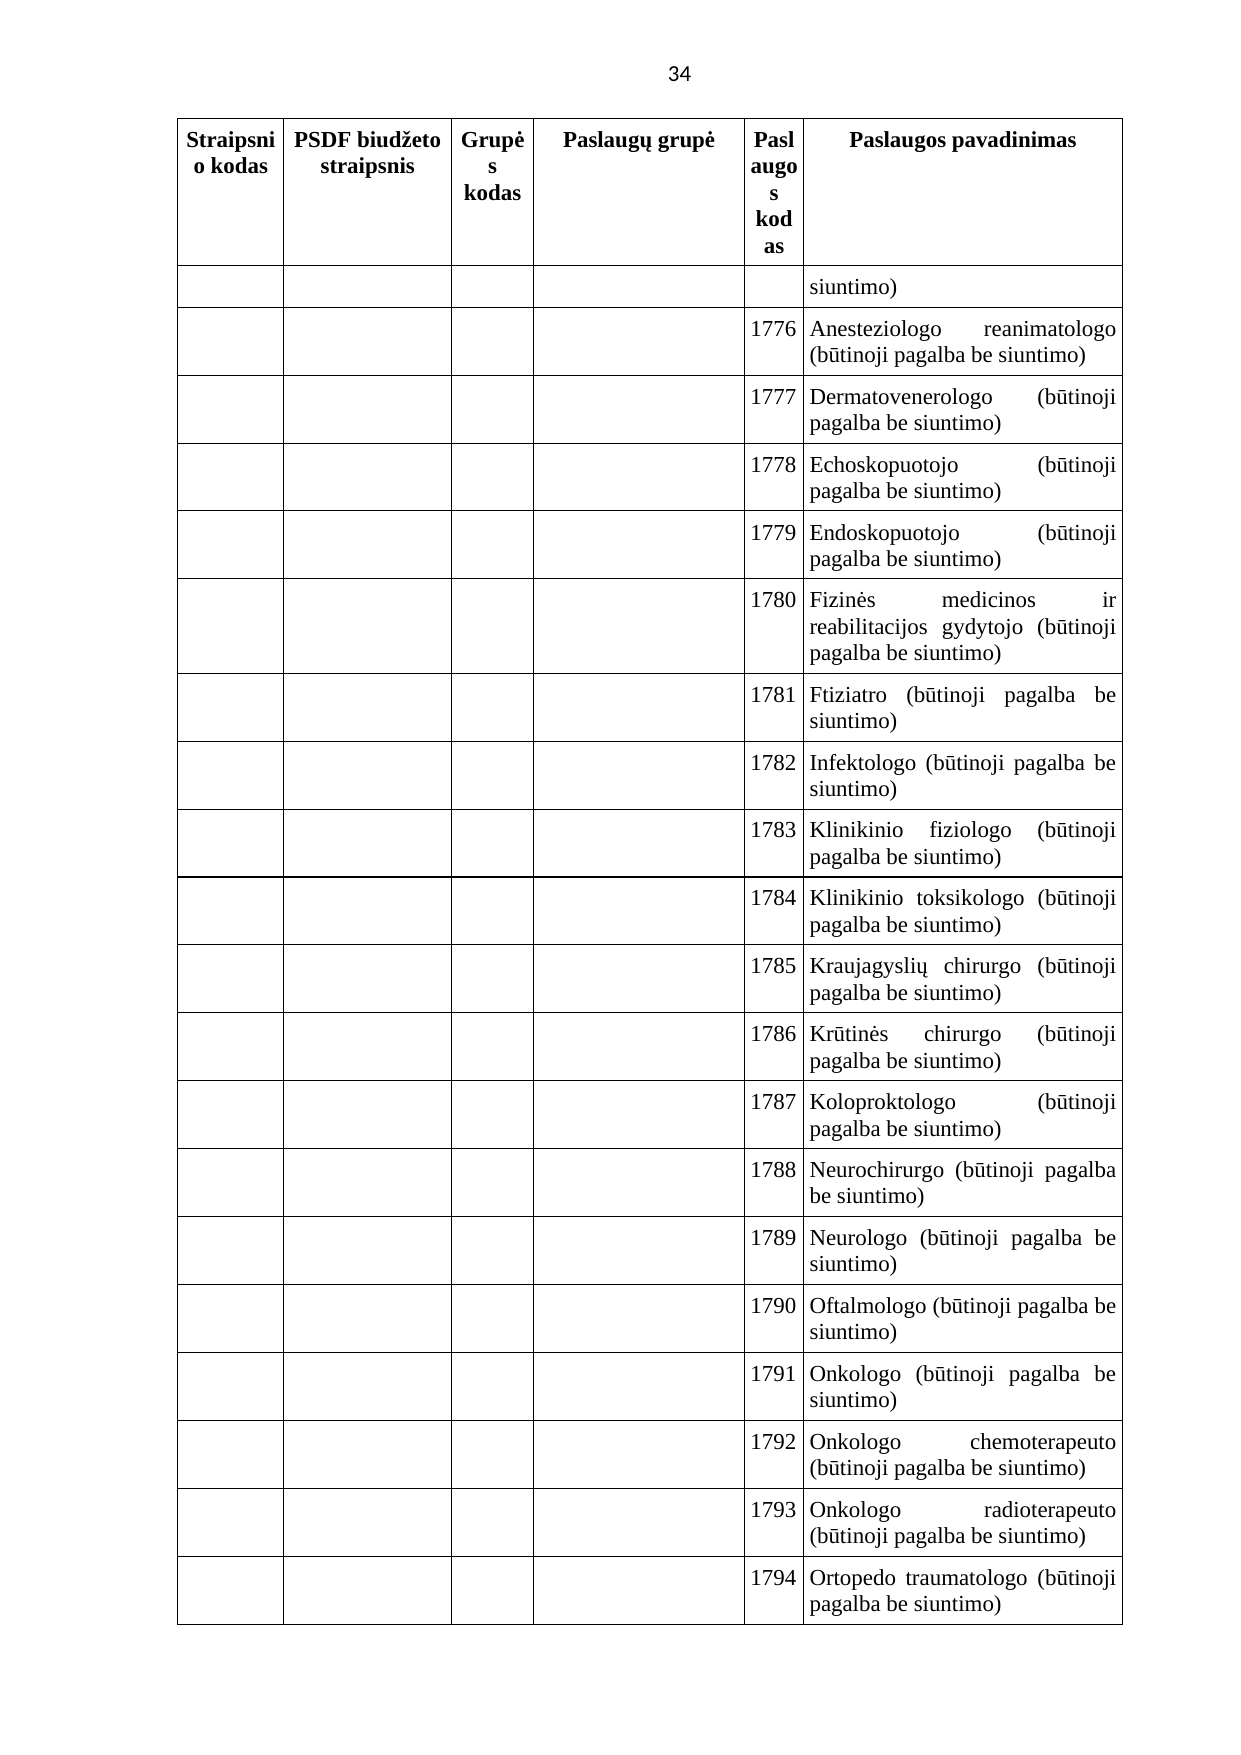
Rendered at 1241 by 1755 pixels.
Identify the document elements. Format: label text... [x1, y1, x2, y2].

table_cell [284, 376, 451, 442]
table_cell Onkologo chemoterapeuto (būtinoji pagalba be siuntimo) [804, 1421, 1122, 1488]
table_cell [284, 1217, 451, 1284]
table_cell [178, 1149, 283, 1216]
table_cell Neurochirurgo (būtinoji pagalba be siuntimo) [804, 1149, 1122, 1216]
table_cell [178, 742, 283, 808]
table_cell 1778 [745, 444, 803, 510]
table_cell [178, 308, 283, 374]
table_cell [452, 376, 533, 442]
table_cell [452, 308, 533, 374]
table_cell [452, 1421, 533, 1488]
table_cell [745, 266, 803, 307]
table_cell [452, 674, 533, 741]
table_cell [534, 1149, 744, 1216]
table_cell [284, 308, 451, 374]
table_cell [534, 511, 744, 578]
table_cell [284, 444, 451, 510]
table_cell [452, 1013, 533, 1080]
table_cell 1788 [745, 1149, 803, 1216]
table_cell [534, 945, 744, 1012]
table_cell [284, 1421, 451, 1488]
table_cell [284, 1285, 451, 1352]
table_cell Ortopedo traumatologo (būtinoji pagalba be siuntimo) [804, 1557, 1122, 1623]
table_cell [534, 1081, 744, 1148]
table_header Paslaugos kodas [745, 119, 803, 265]
table_cell [178, 1285, 283, 1352]
table_cell [284, 1081, 451, 1148]
table_cell [534, 1421, 744, 1488]
table_cell Onkologo radioterapeuto (būtinoji pagalba be siuntimo) [804, 1489, 1122, 1556]
table_cell [178, 579, 283, 673]
table_cell [284, 1353, 451, 1420]
table_cell Endoskopuotojo (būtinoji pagalba be siuntimo) [804, 511, 1122, 578]
table_cell [178, 1353, 283, 1420]
table_cell 1792 [745, 1421, 803, 1488]
table_cell siuntimo) [804, 266, 1122, 307]
table_cell [534, 308, 744, 374]
table_cell 1782 [745, 742, 803, 808]
table_cell [284, 878, 451, 944]
table_cell [452, 1557, 533, 1623]
table_cell [284, 1557, 451, 1623]
table_cell [452, 266, 533, 307]
table_cell [178, 1217, 283, 1284]
table_cell [178, 511, 283, 578]
table_header Paslaugos pavadinimas [804, 119, 1122, 265]
table_cell 1779 [745, 511, 803, 578]
table_cell [178, 444, 283, 510]
table_cell 1793 [745, 1489, 803, 1556]
table_cell [534, 1013, 744, 1080]
table_cell [284, 810, 451, 876]
table_cell Krūtinės chirurgo (būtinoji pagalba be siuntimo) [804, 1013, 1122, 1080]
table_cell [452, 1081, 533, 1148]
table_cell [178, 376, 283, 442]
table_cell [452, 878, 533, 944]
table_cell [452, 579, 533, 673]
table_header Grupės kodas [452, 119, 533, 265]
table_cell 1787 [745, 1081, 803, 1148]
table_cell [534, 674, 744, 741]
table_cell 1786 [745, 1013, 803, 1080]
table_cell [534, 878, 744, 944]
table_cell 1781 [745, 674, 803, 741]
table_cell 1794 [745, 1557, 803, 1623]
table_cell [178, 810, 283, 876]
table_cell 1790 [745, 1285, 803, 1352]
table_cell [534, 810, 744, 876]
table_cell [178, 674, 283, 741]
table_cell [284, 1013, 451, 1080]
table_cell [178, 945, 283, 1012]
table_cell [178, 878, 283, 944]
table_cell [452, 1149, 533, 1216]
table_cell [284, 742, 451, 808]
table_cell [534, 1217, 744, 1284]
table_cell [452, 810, 533, 876]
table_cell Onkologo (būtinoji pagalba be siuntimo) [804, 1353, 1122, 1420]
table_header Paslaugų grupė [534, 119, 744, 265]
table_cell [534, 1489, 744, 1556]
table_cell [534, 1557, 744, 1623]
table_cell 1789 [745, 1217, 803, 1284]
table_cell Klinikinio toksikologo (būtinoji pagalba be siuntimo) [804, 878, 1122, 944]
table_cell [178, 1489, 283, 1556]
table_cell [178, 1557, 283, 1623]
table_cell Dermatovenerologo (būtinoji pagalba be siuntimo) [804, 376, 1122, 442]
table_cell Fizinės medicinos ir reabilitacijos gydytojo (būtinoji pagalba be siuntimo) [804, 579, 1122, 673]
table_cell [284, 511, 451, 578]
table_cell [452, 742, 533, 808]
table_cell [452, 1353, 533, 1420]
table_cell [452, 1285, 533, 1352]
table_cell [284, 266, 451, 307]
table_cell [534, 742, 744, 808]
table_cell [534, 1353, 744, 1420]
table_cell 1784 [745, 878, 803, 944]
table_cell [284, 579, 451, 673]
table_cell [284, 1149, 451, 1216]
table_cell 1783 [745, 810, 803, 876]
table_cell [452, 1489, 533, 1556]
table_cell [452, 945, 533, 1012]
table_cell Kraujagyslių chirurgo (būtinoji pagalba be siuntimo) [804, 945, 1122, 1012]
table_cell Echoskopuotojo (būtinoji pagalba be siuntimo) [804, 444, 1122, 510]
table_cell [178, 1081, 283, 1148]
table_cell Oftalmologo (būtinoji pagalba be siuntimo) [804, 1285, 1122, 1352]
table_cell Anesteziologo reanimatologo (būtinoji pagalba be siuntimo) [804, 308, 1122, 374]
table_cell Neurologo (būtinoji pagalba be siuntimo) [804, 1217, 1122, 1284]
table_cell 1785 [745, 945, 803, 1012]
table_cell [534, 1285, 744, 1352]
table_cell 1791 [745, 1353, 803, 1420]
table_cell [178, 1421, 283, 1488]
table_cell 1777 [745, 376, 803, 442]
table_cell [284, 1489, 451, 1556]
table_cell [534, 266, 744, 307]
table_cell [452, 1217, 533, 1284]
table_cell 1776 [745, 308, 803, 374]
table_cell [534, 579, 744, 673]
table_cell [452, 511, 533, 578]
table_cell Infektologo (būtinoji pagalba be siuntimo) [804, 742, 1122, 808]
table_cell [534, 444, 744, 510]
table_cell Klinikinio fiziologo (būtinoji pagalba be siuntimo) [804, 810, 1122, 876]
table_cell [178, 266, 283, 307]
table_header PSDF biudžeto straipsnis [284, 119, 451, 265]
table_cell Koloproktologo (būtinoji pagalba be siuntimo) [804, 1081, 1122, 1148]
table_cell [284, 945, 451, 1012]
table_cell Ftiziatro (būtinoji pagalba be siuntimo) [804, 674, 1122, 741]
table_cell [534, 376, 744, 442]
table_cell 1780 [745, 579, 803, 673]
table_header Straipsnio kodas [178, 119, 283, 265]
table_cell [284, 674, 451, 741]
table_cell [178, 1013, 283, 1080]
table_cell [452, 444, 533, 510]
